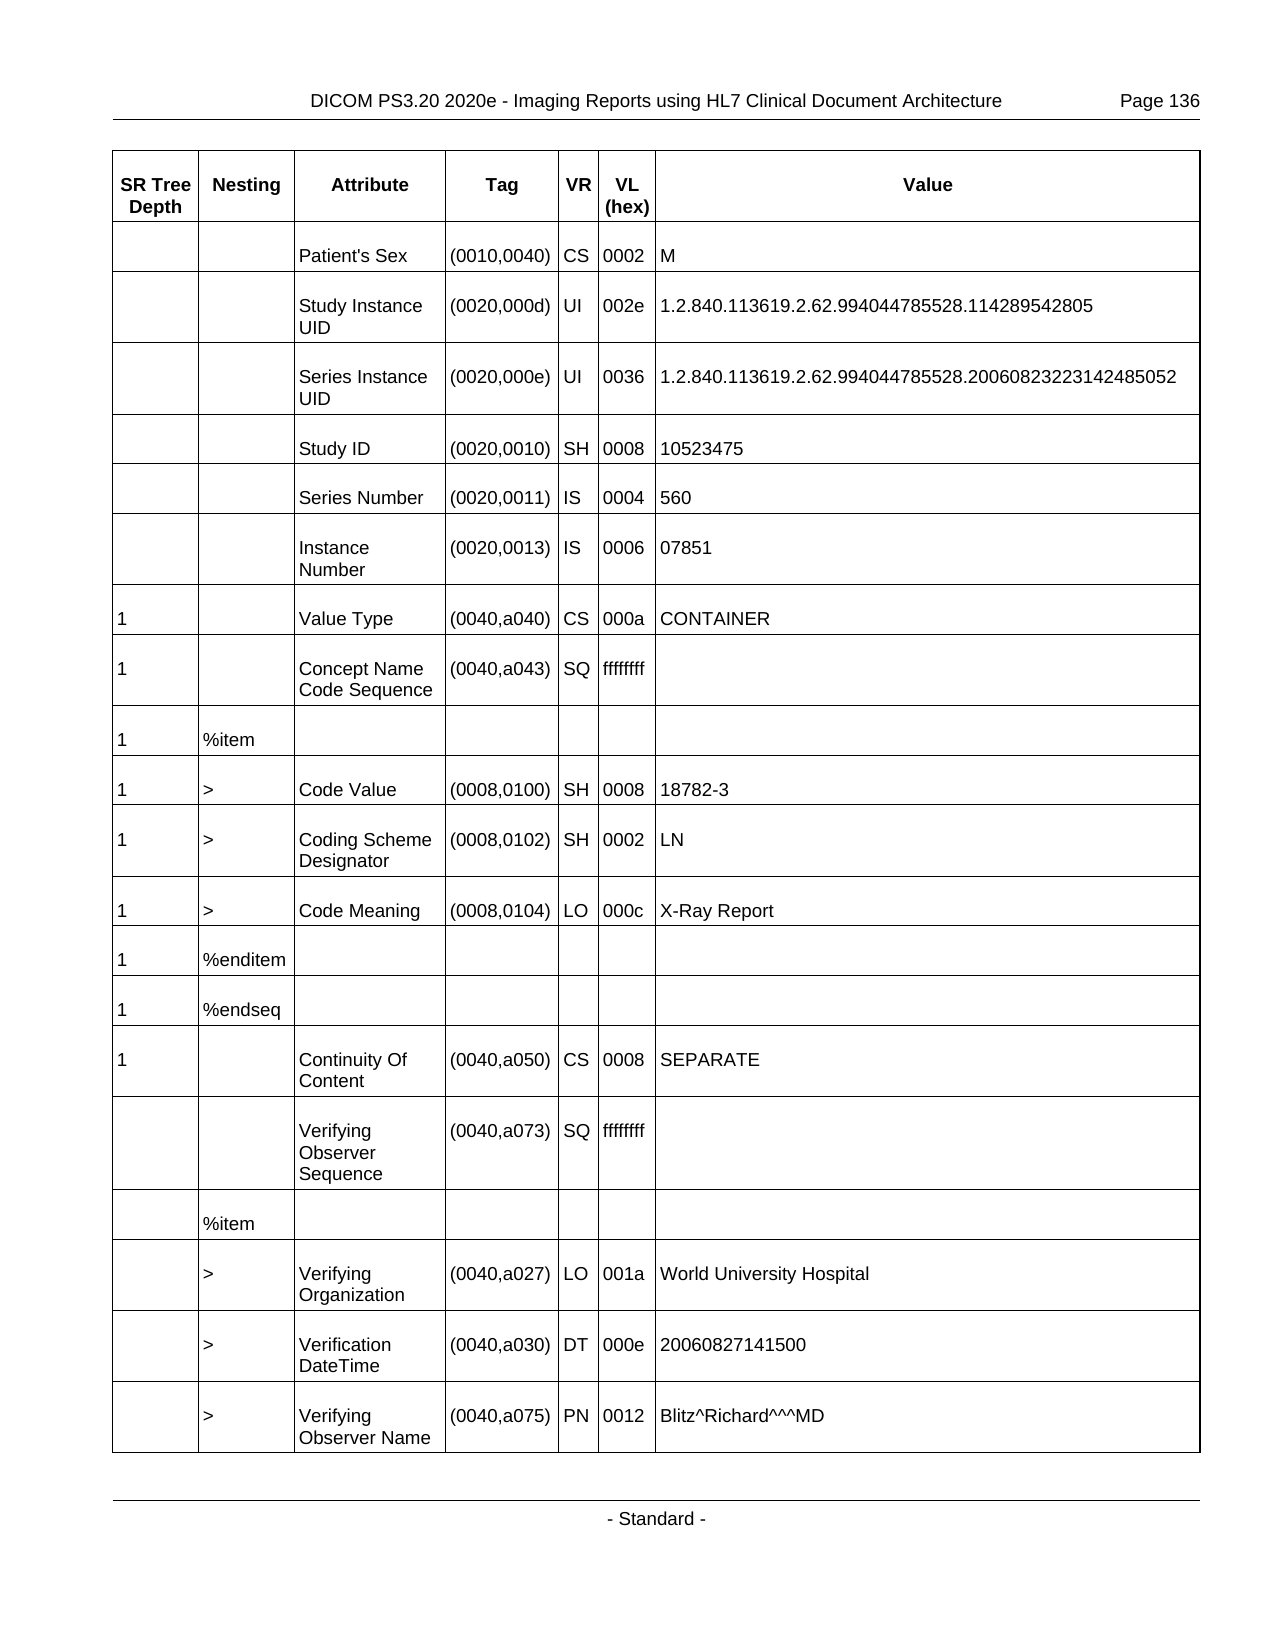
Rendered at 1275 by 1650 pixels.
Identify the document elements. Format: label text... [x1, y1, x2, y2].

table_header Nesting [199, 151, 294, 221]
table_cell [113, 272, 198, 342]
table_cell [199, 343, 294, 413]
table_cell [199, 272, 294, 342]
table_cell [199, 222, 294, 271]
table_cell [559, 976, 598, 1025]
table_cell World University Hospital [656, 1240, 1199, 1310]
table_cell SH [559, 805, 598, 876]
table_cell [656, 926, 1199, 975]
table_cell %item [199, 1190, 294, 1238]
table_cell [295, 1190, 445, 1238]
table_cell %item [199, 706, 294, 755]
table_cell (0020,0010) [446, 415, 558, 463]
table_cell [559, 1190, 598, 1238]
table_cell [599, 976, 655, 1025]
table_cell 0002 [599, 805, 655, 876]
table_cell 0036 [599, 343, 655, 413]
table_cell Verifying Observer Sequence [295, 1097, 445, 1189]
table_cell [446, 706, 558, 755]
table_header VR [559, 151, 598, 221]
table_header VL (hex) [599, 151, 655, 221]
table_cell [199, 1026, 294, 1096]
table_cell (0010,0040) [446, 222, 558, 271]
table_cell Coding Scheme Designator [295, 805, 445, 876]
table_cell SQ [559, 1097, 598, 1189]
table_cell (0040,a040) [446, 585, 558, 634]
table_cell CS [559, 222, 598, 271]
table_cell Study ID [295, 415, 445, 463]
table_cell 0008 [599, 415, 655, 463]
table_cell (0008,0100) [446, 756, 558, 804]
table_cell Series Instance UID [295, 343, 445, 413]
table_cell SH [559, 415, 598, 463]
table_cell [295, 976, 445, 1025]
table_cell [113, 1240, 198, 1310]
table_cell [113, 1311, 198, 1381]
table_cell 0012 [599, 1382, 655, 1452]
table_cell 0008 [599, 756, 655, 804]
table_cell [295, 926, 445, 975]
table_cell 1 [113, 585, 198, 634]
table_cell 1 [113, 1026, 198, 1096]
table_cell > [199, 805, 294, 876]
table_cell [656, 635, 1199, 705]
table_cell 1 [113, 976, 198, 1025]
table_cell 000a [599, 585, 655, 634]
table_cell [446, 1190, 558, 1238]
table_cell %enditem [199, 926, 294, 975]
table_cell [113, 1190, 198, 1238]
table_cell ffffffff [599, 635, 655, 705]
table_cell CONTAINER [656, 585, 1199, 634]
table_cell > [199, 877, 294, 925]
table_cell 1 [113, 926, 198, 975]
table_cell LO [559, 1240, 598, 1310]
table_cell [113, 514, 198, 584]
table_cell LO [559, 877, 598, 925]
table_cell 0004 [599, 464, 655, 513]
table_cell (0008,0102) [446, 805, 558, 876]
table_cell [559, 706, 598, 755]
table_cell IS [559, 514, 598, 584]
table_cell 0008 [599, 1026, 655, 1096]
table_cell [599, 706, 655, 755]
table_cell (0040,a050) [446, 1026, 558, 1096]
table_cell [199, 464, 294, 513]
table_cell SQ [559, 635, 598, 705]
table_cell LN [656, 805, 1199, 876]
table_cell 1 [113, 756, 198, 804]
table_cell (0020,0011) [446, 464, 558, 513]
table_cell 18782-3 [656, 756, 1199, 804]
table_cell UI [559, 272, 598, 342]
table_cell Verifying Organization [295, 1240, 445, 1310]
table_header Value [656, 151, 1199, 221]
table_cell (0040,a075) [446, 1382, 558, 1452]
table_cell 10523475 [656, 415, 1199, 463]
table_cell [199, 635, 294, 705]
table_cell Verification DateTime [295, 1311, 445, 1381]
table_cell (0020,000e) [446, 343, 558, 413]
table_cell > [199, 756, 294, 804]
table_cell PN [559, 1382, 598, 1452]
table_cell [446, 976, 558, 1025]
table_cell SH [559, 756, 598, 804]
table_cell 0006 [599, 514, 655, 584]
table_cell %endseq [199, 976, 294, 1025]
table_cell Study Instance UID [295, 272, 445, 342]
table_cell (0040,a043) [446, 635, 558, 705]
table_cell [113, 1382, 198, 1452]
table_cell 20060827141500 [656, 1311, 1199, 1381]
table_cell (0008,0104) [446, 877, 558, 925]
table_cell Code Value [295, 756, 445, 804]
table_cell CS [559, 1026, 598, 1096]
table_cell Continuity Of Content [295, 1026, 445, 1096]
table_cell M [656, 222, 1199, 271]
table_cell Concept Name Code Sequence [295, 635, 445, 705]
table_cell SEPARATE [656, 1026, 1199, 1096]
table_cell [199, 514, 294, 584]
table_header Attribute [295, 151, 445, 221]
table_cell [199, 1097, 294, 1189]
table_cell [559, 926, 598, 975]
table_header Tag [446, 151, 558, 221]
table_cell 07851 [656, 514, 1199, 584]
table_cell CS [559, 585, 598, 634]
table_cell 000c [599, 877, 655, 925]
table_cell 1 [113, 635, 198, 705]
table_cell (0040,a073) [446, 1097, 558, 1189]
table_cell [599, 1190, 655, 1238]
table_cell > [199, 1240, 294, 1310]
table_cell [656, 1190, 1199, 1238]
table_cell Value Type [295, 585, 445, 634]
table_cell UI [559, 343, 598, 413]
table_cell Verifying Observer Name [295, 1382, 445, 1452]
table_cell 001a [599, 1240, 655, 1310]
table_cell 0002 [599, 222, 655, 271]
table_header SR Tree Depth [113, 151, 198, 221]
table_cell 1 [113, 877, 198, 925]
table_cell Blitz^Richard^^^MD [656, 1382, 1199, 1452]
table_cell 560 [656, 464, 1199, 513]
table_cell (0020,0013) [446, 514, 558, 584]
table_cell (0040,a030) [446, 1311, 558, 1381]
table_cell Instance Number [295, 514, 445, 584]
table_cell DT [559, 1311, 598, 1381]
table_cell [113, 222, 198, 271]
table_cell Series Number [295, 464, 445, 513]
table_cell ffffffff [599, 1097, 655, 1189]
table_cell [295, 706, 445, 755]
table_cell [113, 343, 198, 413]
table_cell 1.2.840.113619.2.62.994044785528.20060823223142485052 [656, 343, 1199, 413]
table_cell [656, 976, 1199, 1025]
table_cell [113, 464, 198, 513]
table_cell 002e [599, 272, 655, 342]
table_cell (0040,a027) [446, 1240, 558, 1310]
table_cell [446, 926, 558, 975]
table_cell [199, 415, 294, 463]
table_cell 000e [599, 1311, 655, 1381]
table_cell [656, 706, 1199, 755]
table_cell X-Ray Report [656, 877, 1199, 925]
table_cell > [199, 1311, 294, 1381]
table_cell [113, 1097, 198, 1189]
table_cell Patient's Sex [295, 222, 445, 271]
table_cell [199, 585, 294, 634]
table_cell 1.2.840.113619.2.62.994044785528.114289542805 [656, 272, 1199, 342]
table_cell (0020,000d) [446, 272, 558, 342]
table_cell IS [559, 464, 598, 513]
table_cell Code Meaning [295, 877, 445, 925]
table_cell 1 [113, 805, 198, 876]
table_cell [656, 1097, 1199, 1189]
table_cell 1 [113, 706, 198, 755]
table_cell > [199, 1382, 294, 1452]
table_cell [113, 415, 198, 463]
table_cell [599, 926, 655, 975]
